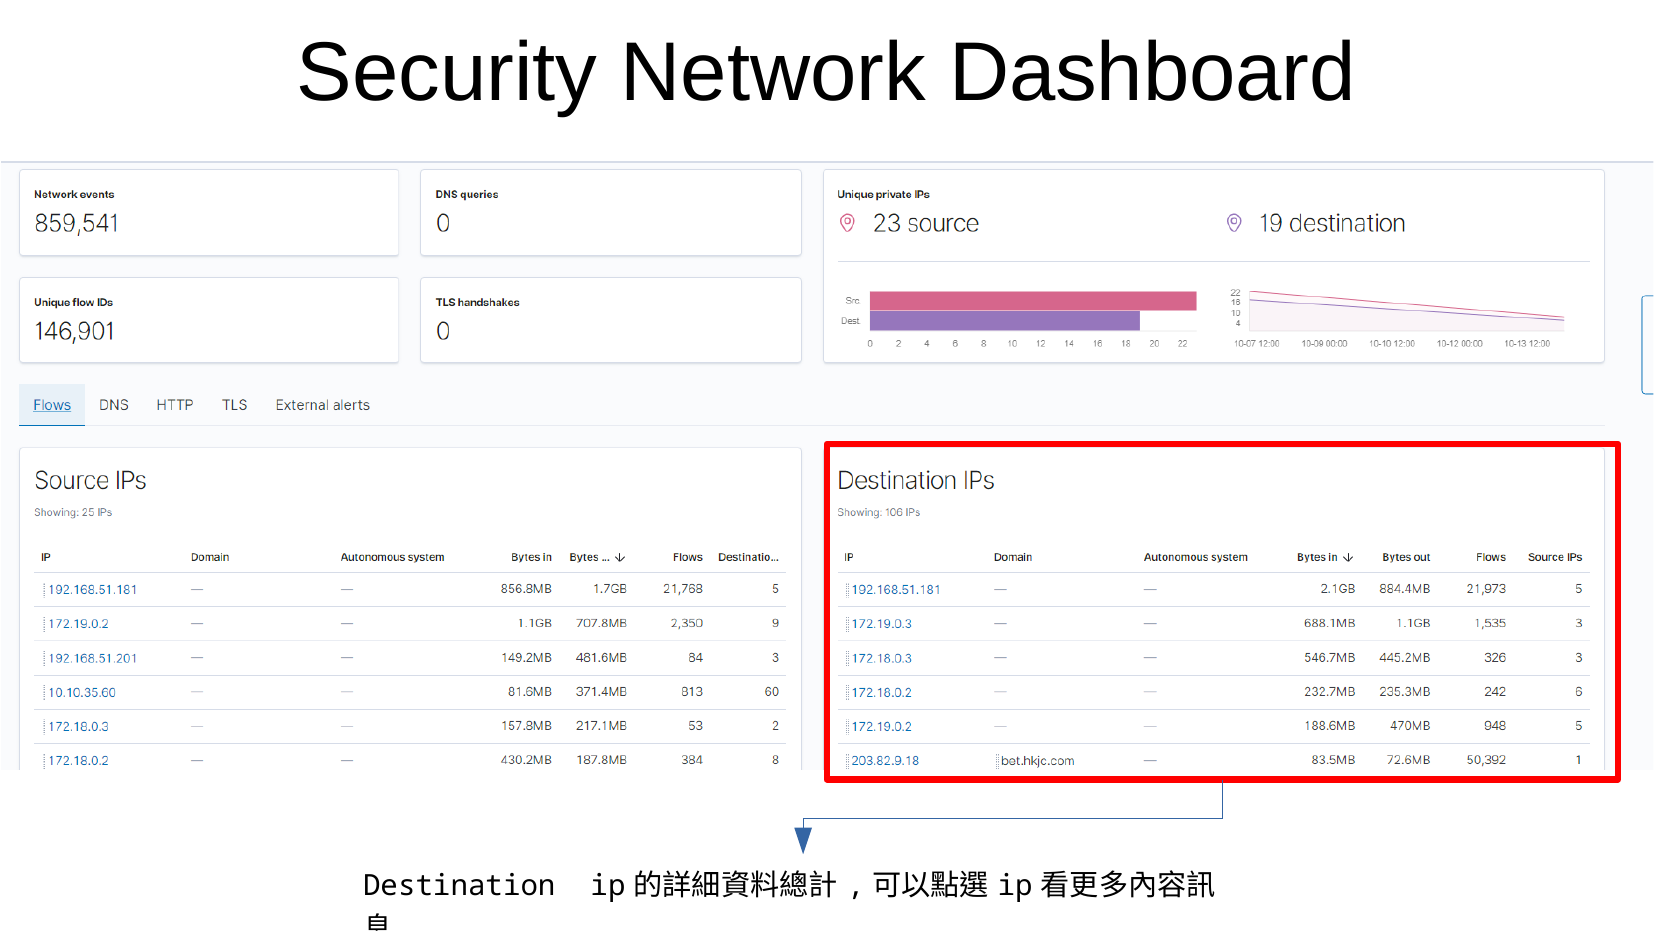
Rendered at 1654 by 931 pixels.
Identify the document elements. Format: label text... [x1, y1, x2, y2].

text_box Security Network Dashboard [47, 17, 1607, 160]
picture [830, 447, 1615, 770]
picture [1, 160, 1654, 770]
text_box Destination ip的詳細資料總計,可以點選ip看更多內容訊息 [348, 854, 1258, 904]
